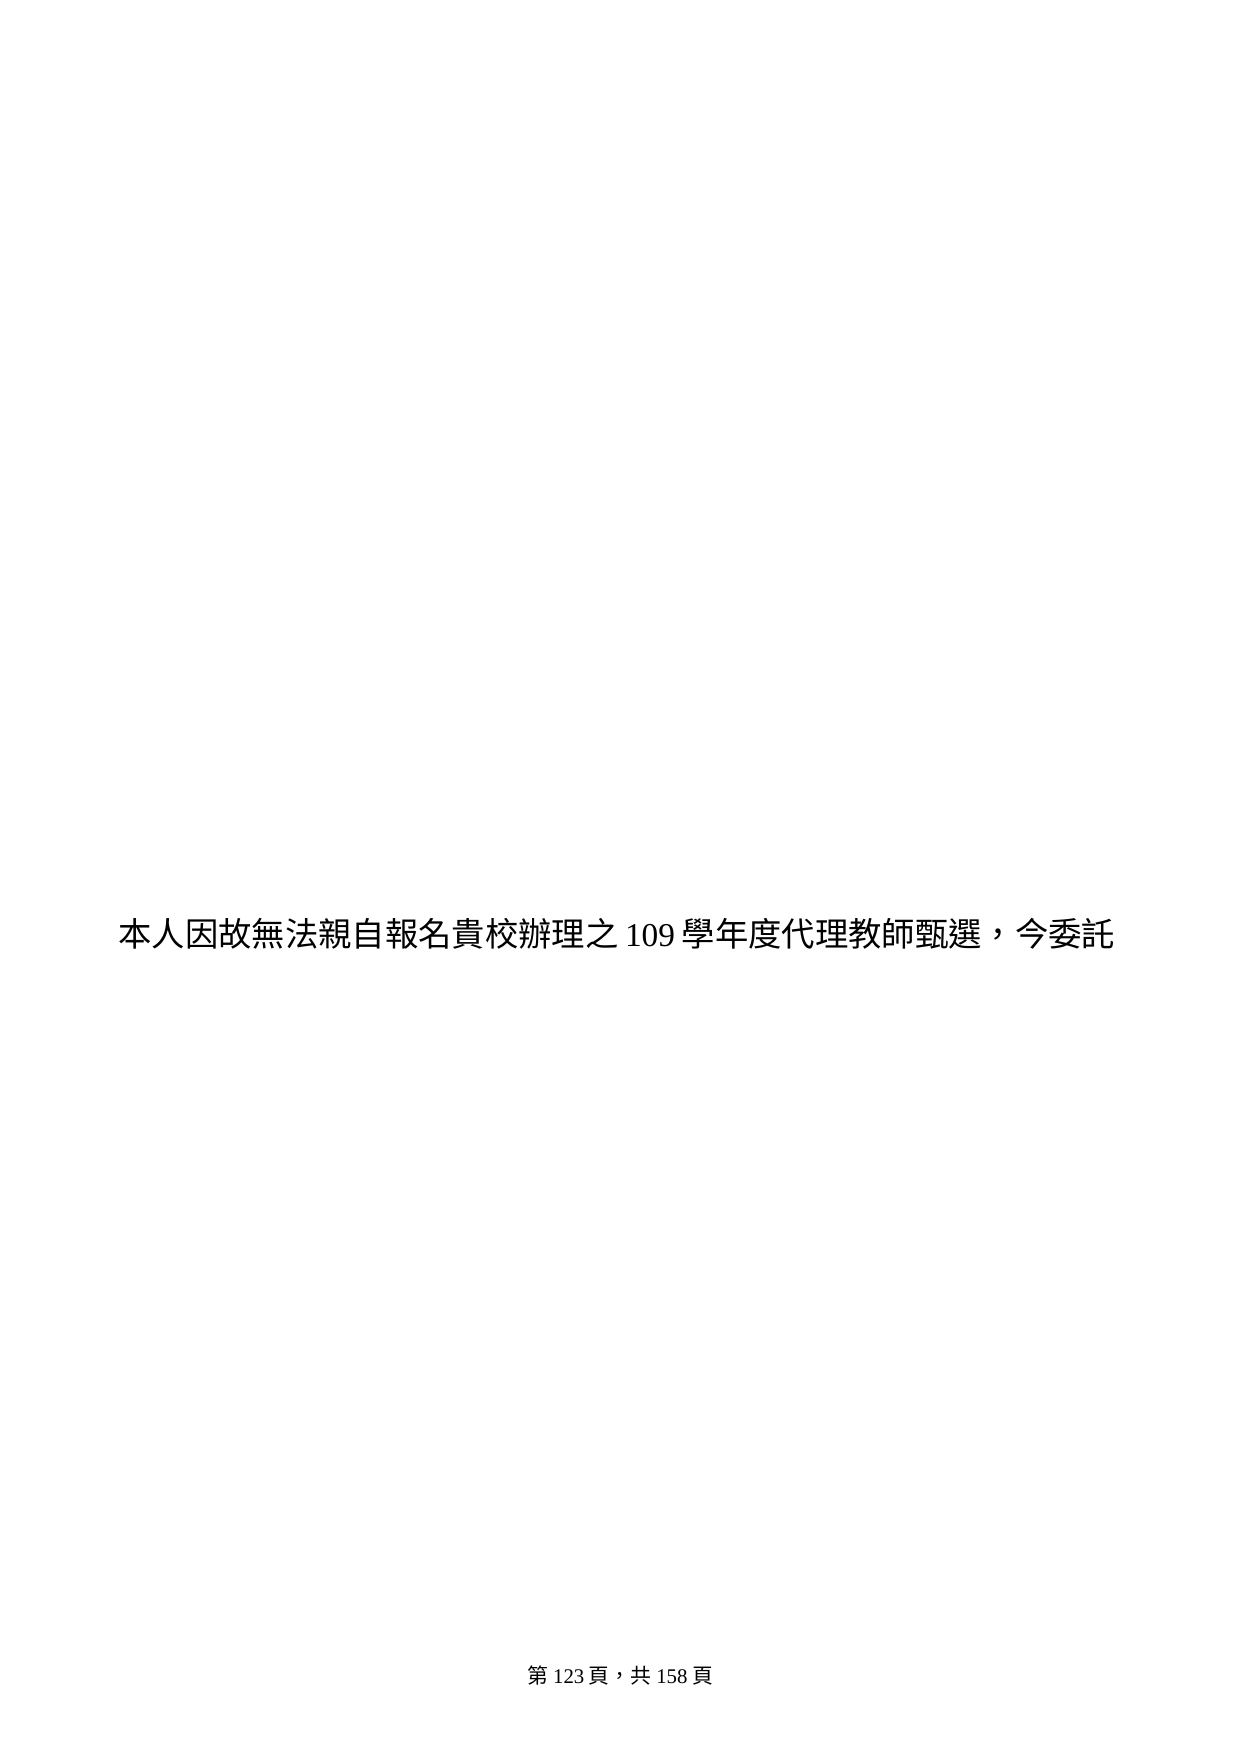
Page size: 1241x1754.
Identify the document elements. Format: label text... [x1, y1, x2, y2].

text 本人因故無法親自報名貴校辦理之109學年度代理教師甄選，今委託 [118, 891, 1122, 953]
